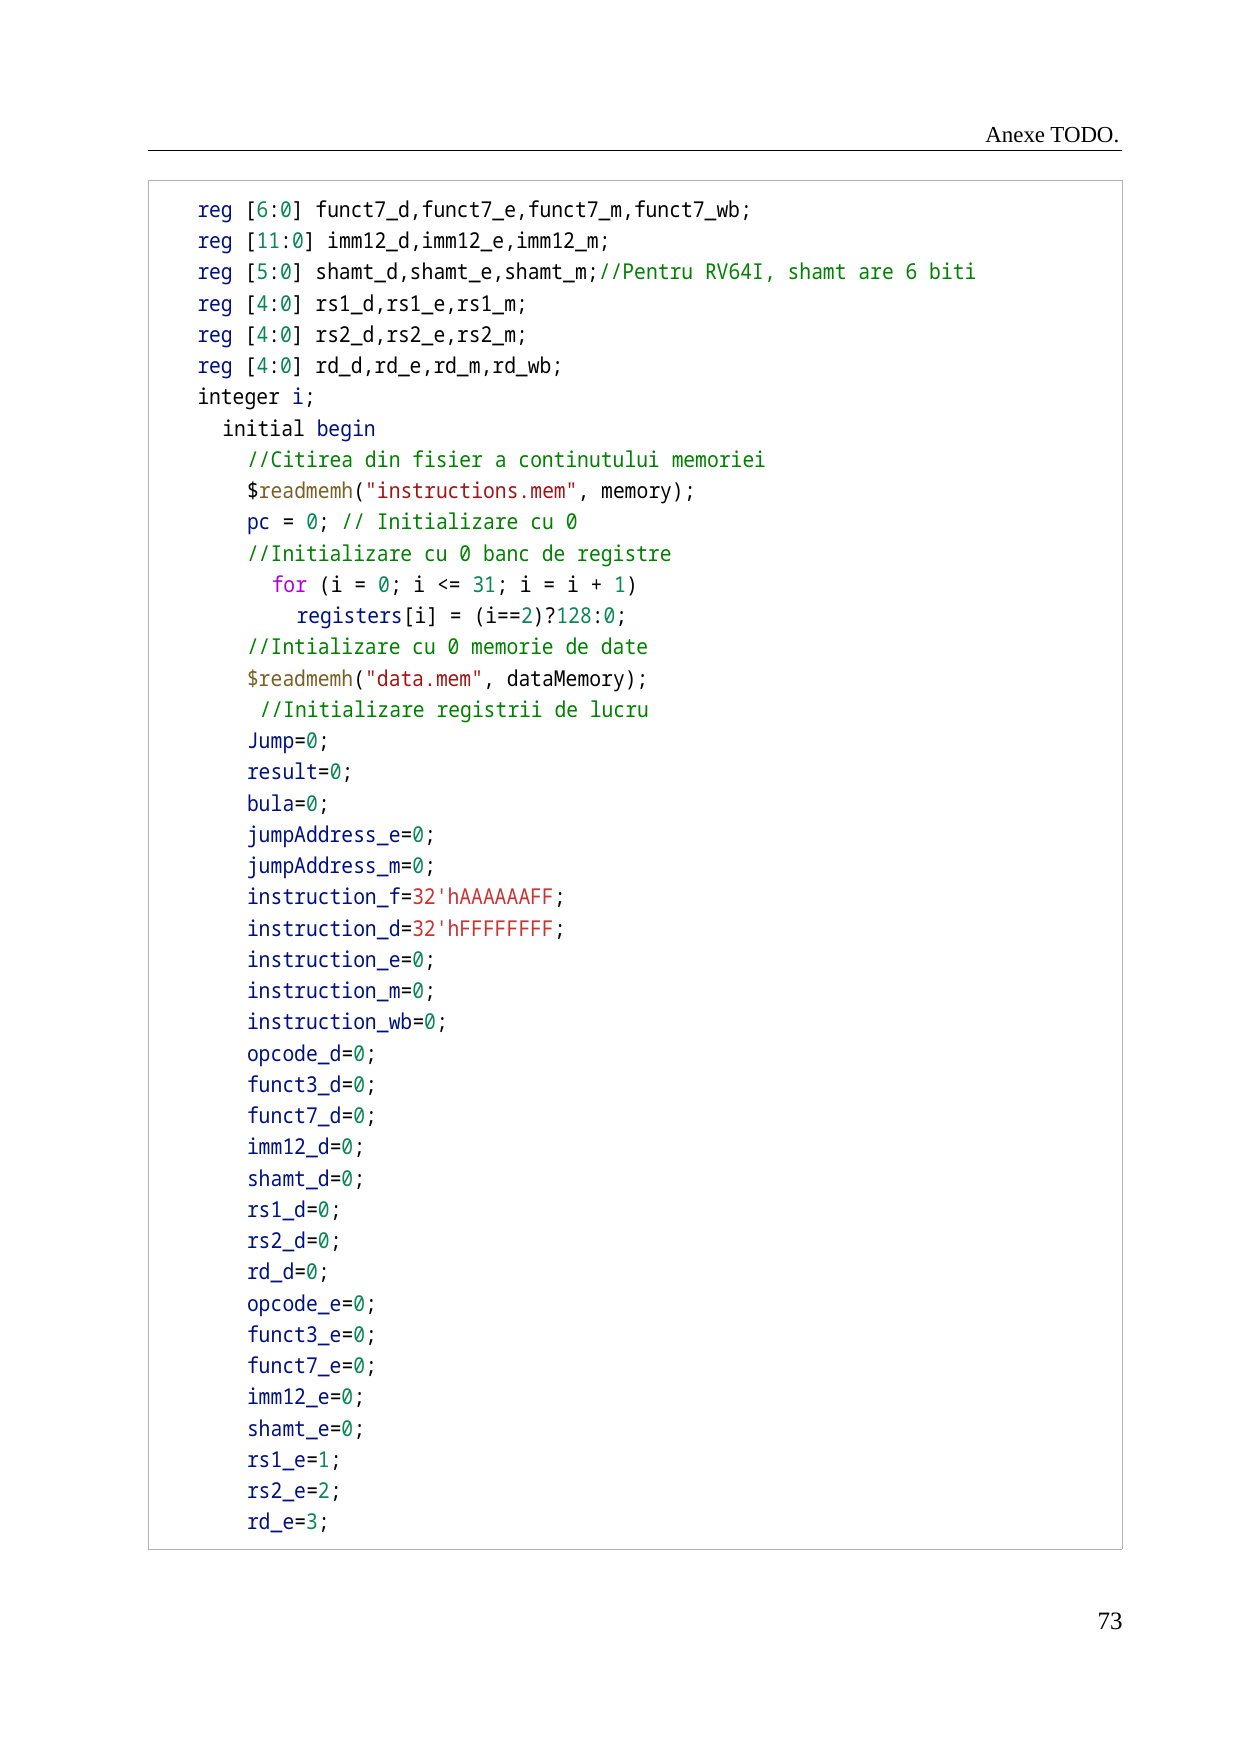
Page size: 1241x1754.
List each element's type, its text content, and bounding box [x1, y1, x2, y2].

text rd_e=3; [149, 1493, 1122, 1549]
text reg [11:0] imm12_d,imm12_e,imm12_m; [149, 211, 1122, 243]
text instruction_d=32'hFFFFFFFF; [149, 899, 1122, 930]
text //Citirea din fisier a continutului memoriei [149, 430, 1122, 461]
text shamt_e=0; [149, 1399, 1122, 1430]
text funct3_d=0; [149, 1055, 1122, 1086]
text instruction_m=0; [149, 961, 1122, 993]
text imm12_d=0; [149, 1118, 1122, 1149]
text result=0; [149, 743, 1122, 774]
text imm12_e=0; [149, 1368, 1122, 1399]
text integer i; [149, 368, 1122, 399]
text pc = 0; // Initializare cu 0 [149, 493, 1122, 524]
text rd_d=0; [149, 1243, 1122, 1274]
text funct7_e=0; [149, 1336, 1122, 1368]
text reg [4:0] rd_d,rd_e,rd_m,rd_wb; [149, 336, 1122, 368]
text reg [6:0] funct7_d,funct7_e,funct7_m,funct7_wb; [149, 181, 1122, 211]
text reg [5:0] shamt_d,shamt_e,shamt_m;//Pentru RV64I, shamt are 6 biti [149, 243, 1122, 274]
text //Intializare cu 0 memorie de date [149, 618, 1122, 649]
text jumpAddress_m=0; [149, 836, 1122, 868]
text rs2_d=0; [149, 1211, 1122, 1243]
text instruction_e=0; [149, 930, 1122, 961]
text registers[i] = (i==2)?128:0; [149, 586, 1122, 618]
text funct3_e=0; [149, 1305, 1122, 1336]
text $readmemh("data.mem", dataMemory); [149, 649, 1122, 680]
text reg [4:0] rs2_d,rs2_e,rs2_m; [149, 305, 1122, 336]
text rs1_e=1; [149, 1430, 1122, 1461]
text instruction_f=32'hAAAAAAFF; [149, 868, 1122, 899]
text //Initializare cu 0 banc de registre [149, 524, 1122, 555]
text shamt_d=0; [149, 1149, 1122, 1180]
text opcode_e=0; [149, 1274, 1122, 1305]
text rs2_e=2; [149, 1461, 1122, 1493]
text funct7_d=0; [149, 1086, 1122, 1118]
text for (i = 0; i <= 31; i = i + 1) [149, 555, 1122, 586]
text opcode_d=0; [149, 1024, 1122, 1055]
text rs1_d=0; [149, 1180, 1122, 1211]
text Jump=0; [149, 711, 1122, 743]
text reg [4:0] rs1_d,rs1_e,rs1_m; [149, 274, 1122, 305]
text //Initializare registrii de lucru [149, 680, 1122, 711]
text instruction_wb=0; [149, 993, 1122, 1024]
text $readmemh("instructions.mem", memory); [149, 461, 1122, 493]
text initial begin [149, 399, 1122, 430]
text jumpAddress_e=0; [149, 805, 1122, 836]
text bula=0; [149, 774, 1122, 805]
